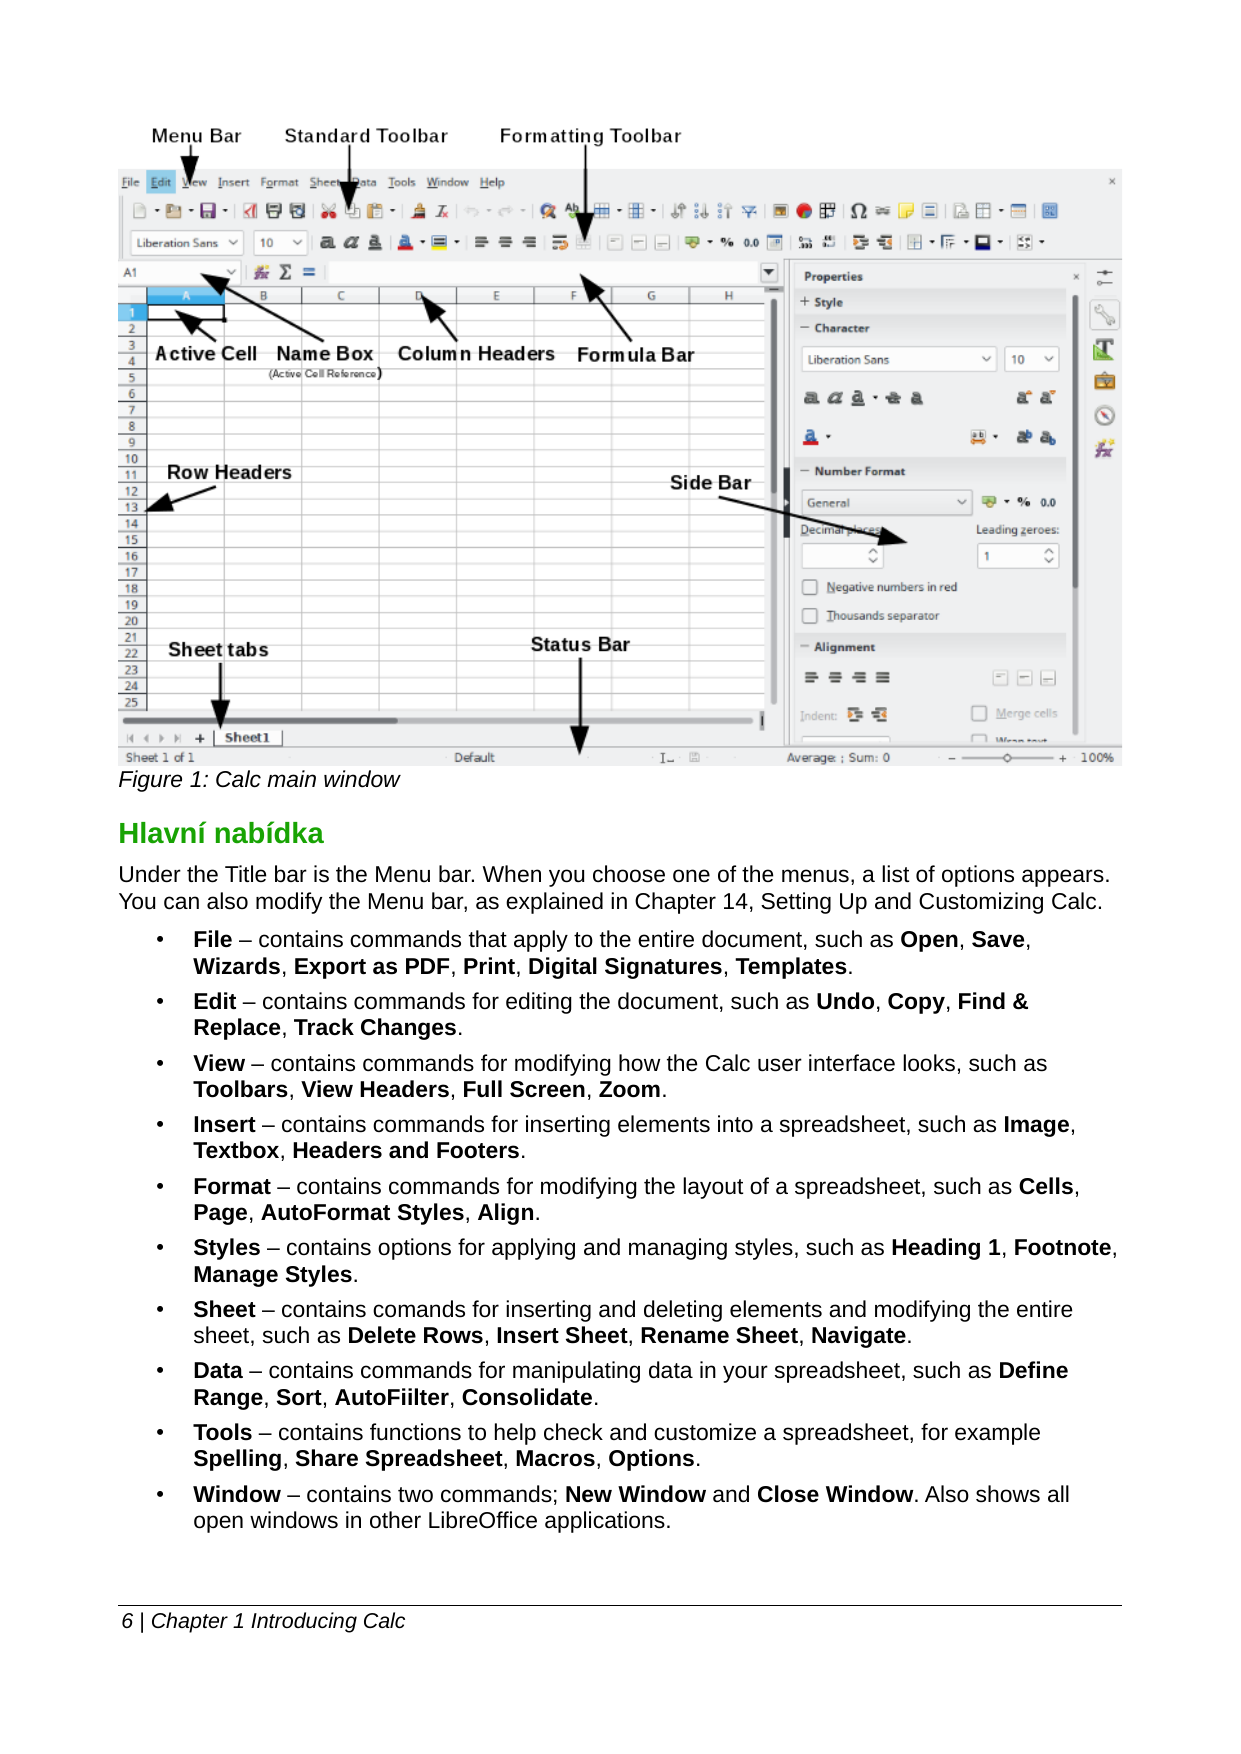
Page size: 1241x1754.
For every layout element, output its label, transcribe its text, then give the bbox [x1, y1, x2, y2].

list Format – contains commands for modifying the layout of a spreadsheet, such as Cells, Page, AutoFormat Styles, Align. [156, 1173, 1122, 1225]
picture [118, 118, 1123, 766]
text Under the Title bar is the Menu bar. When you choose one of the menus, a list of options appears. You can also modify the Menu bar, as explained in Chapter 14, Setting Up and Customizing Calc. [118, 861, 1122, 914]
list Insert – contains commands for inserting elements into a spreadsheet, such as Image, Textbox, Headers and Footers. [156, 1111, 1122, 1164]
list Styles – contains options for applying and managing styles, such as Heading 1, Footnote, Manage Styles. [156, 1234, 1122, 1287]
text Figure 1: Calc main window [118, 766, 1122, 792]
list File – contains commands that apply to the entire document, such as Open, Save, Wizards, Export as PDF, Print, Digital Signatures, Templates. [156, 926, 1122, 979]
list Window – contains two commands; New Window and Close Window. Also shows all open windows in other LibreOffice applications. [156, 1481, 1122, 1533]
list Tools – contains functions to help check and customize a spreadsheet, for example Spelling, Share Spreadsheet, Macros, Options. [156, 1419, 1122, 1472]
list Sheet – contains comands for inserting and deleting elements and modifying the entire sheet, such as Delete Rows, Insert Sheet, Rename Sheet, Navigate. [156, 1296, 1122, 1348]
list Data – contains commands for manipulating data in your spreadsheet, such as Define Range, Sort, AutoFiilter, Consolidate. [156, 1357, 1122, 1410]
list View – contains commands for modifying how the Calc user interface looks, such as Toolbars, View Headers, Full Screen, Zoom. [156, 1049, 1122, 1102]
list Edit – contains commands for editing the document, such as Undo, Copy, Find & Replace, Track Changes. [156, 988, 1122, 1041]
subtitle Hlavní nabídka [118, 816, 1122, 849]
